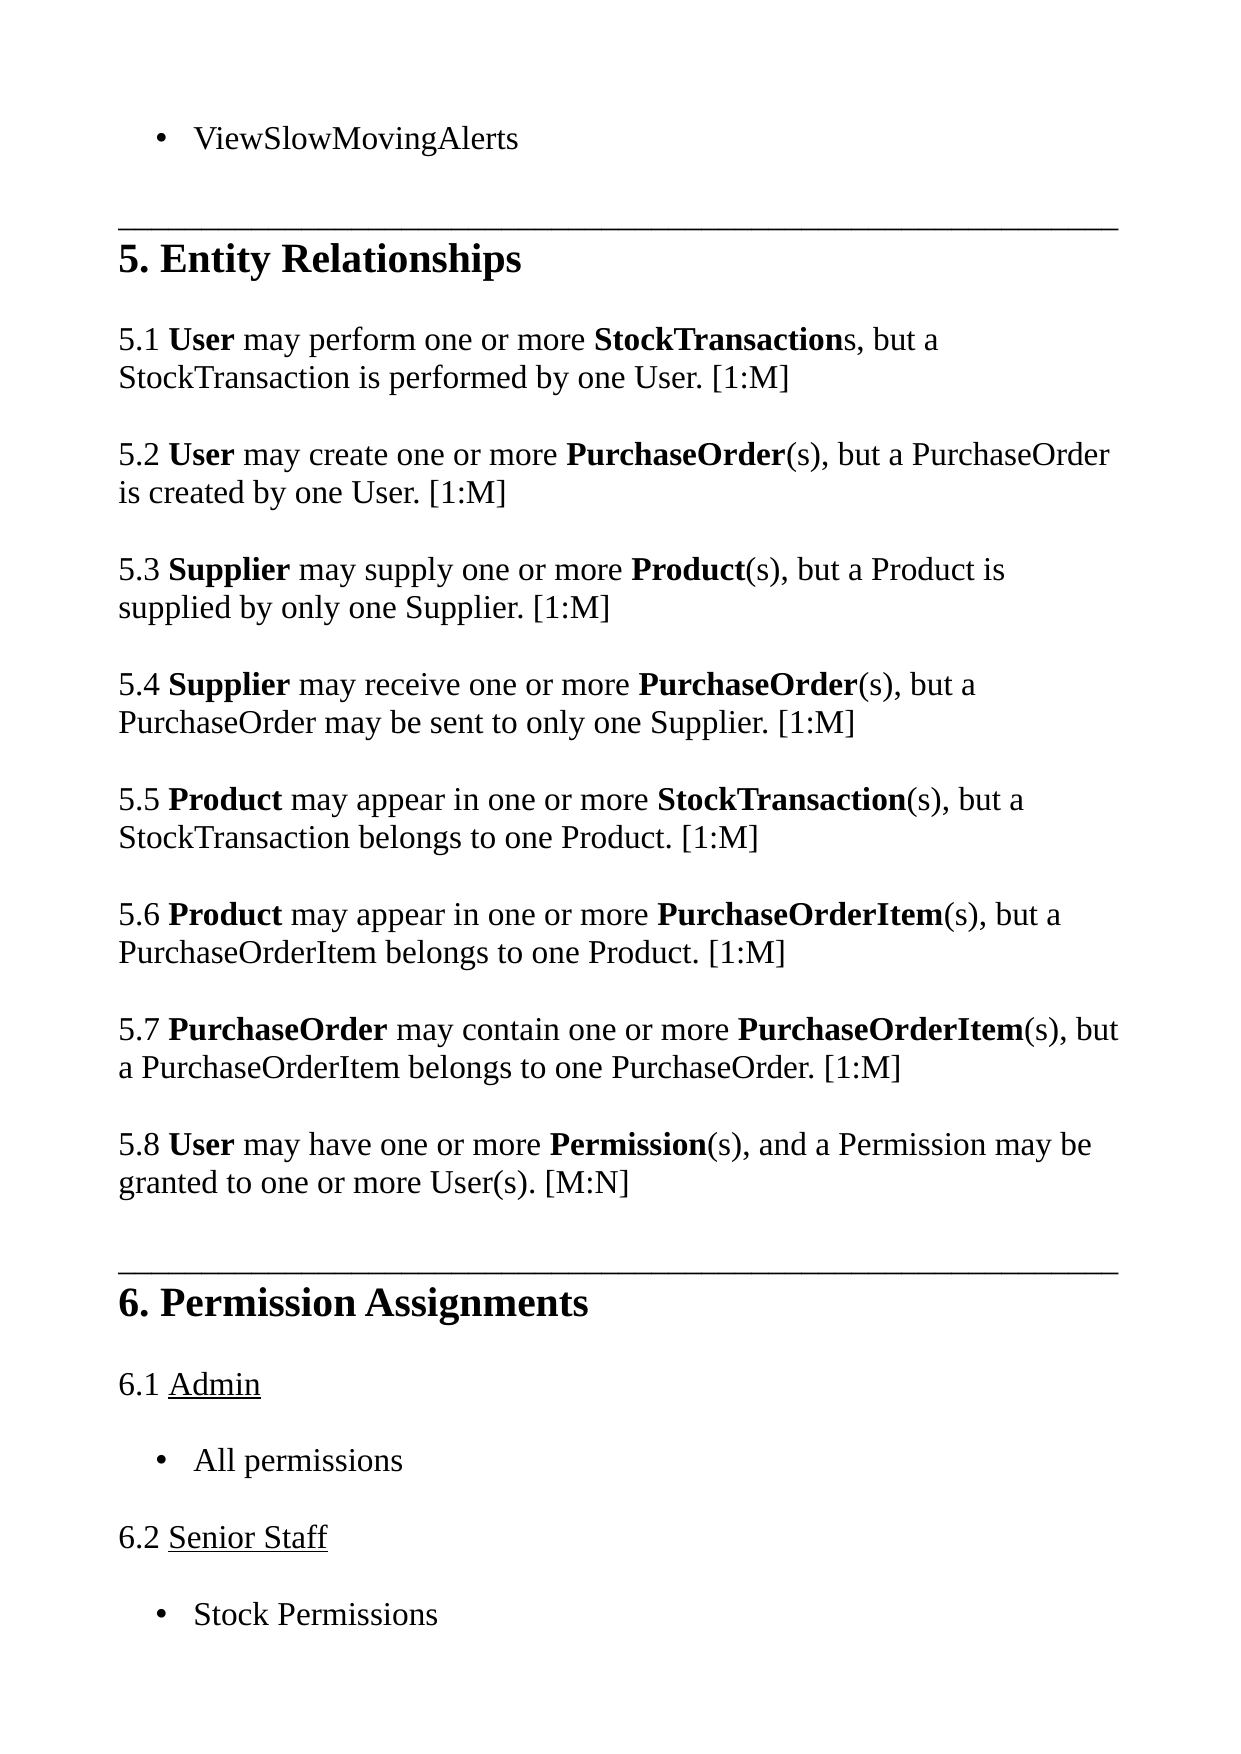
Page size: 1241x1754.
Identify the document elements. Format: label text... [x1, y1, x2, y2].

list ViewSlowMovingAlerts [156, 118, 1122, 156]
text 5.5 Product may appear in one or more StockTransaction(s), but a StockTransaction belongs to one Product. [1:M] [118, 779, 1122, 856]
text 6.1 Admin [118, 1364, 1122, 1402]
text 5. Entity Relationships [118, 233, 1122, 281]
text 5.2 User may create one or more PurchaseOrder(s), but a PurchaseOrder is created by one User. [1:M] [118, 434, 1122, 511]
text 5.1 User may perform one or more StockTransactions, but a StockTransaction is performed by one User. [1:M] [118, 319, 1122, 396]
text 5.6 Product may appear in one or more PurchaseOrderItem(s), but a PurchaseOrderItem belongs to one Product. [1:M] [118, 894, 1122, 971]
text 6. Permission Assignments [118, 1278, 1122, 1326]
list All permissions [156, 1441, 1122, 1479]
text 5.8 User may have one or more Permission(s), and a Permission may be granted to one or more User(s). [M:N] [118, 1124, 1122, 1201]
text 5.3 Supplier may supply one or more Product(s), but a Product is supplied by only one Supplier. [1:M] [118, 549, 1122, 626]
text 6.2 Senior Staff [118, 1517, 1122, 1556]
text 5.4 Supplier may receive one or more PurchaseOrder(s), but a PurchaseOrder may be sent to only one Supplier. [1:M] [118, 664, 1122, 741]
list Stock Permissions [156, 1594, 1122, 1632]
text 5.7 PurchaseOrder may contain one or more PurchaseOrderItem(s), but a PurchaseOrderItem belongs to one PurchaseOrder. [1:M] [118, 1009, 1122, 1086]
text ____________________________________________________________ [118, 1239, 1122, 1278]
text ____________________________________________________________ [118, 195, 1122, 233]
